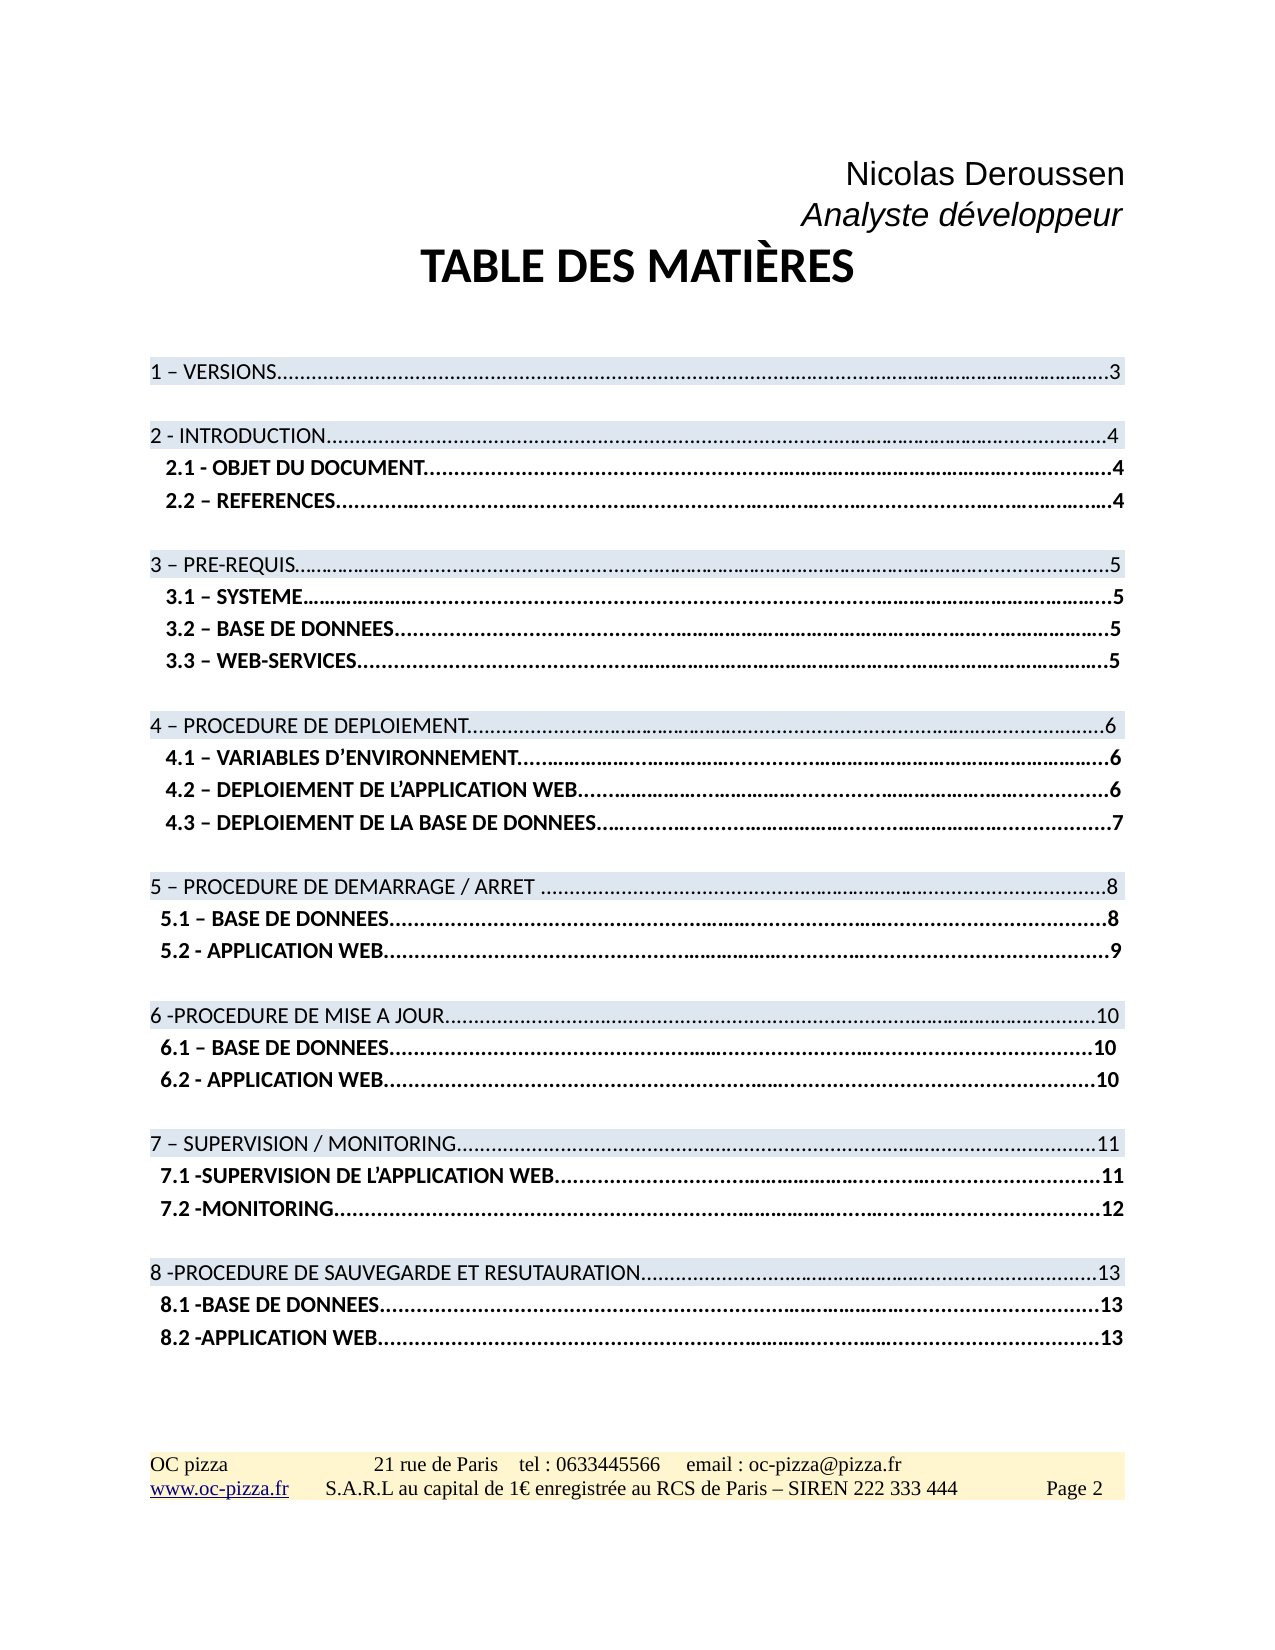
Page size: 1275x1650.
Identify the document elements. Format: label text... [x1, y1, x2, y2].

text 7.1 -SUPERVISION DE L’APPLICATION WEB...............................………………….........…............................11 [150, 1162, 1125, 1190]
text 8 -PROCEDURE DE SAUVEGARDE ET RESUTAURATION..........................………..…………................................13 [150, 1258, 1125, 1286]
text 5.1 – BASE DE DONNEES...................................................……….................……....................................8 [150, 904, 1125, 932]
text Analyste développeur [150, 195, 1125, 234]
text 4.3 – DEPLOIEMENT DE LA BASE DE DONNEES..…........….........……………….........…………….…..................7 [150, 808, 1125, 836]
text 5.2 - APPLICATION WEB.................................................………………...........…........................................9 [150, 936, 1125, 964]
text 6 -PROCEDURE DE MISE A JOUR............................…...................................................…………………............10 [150, 1001, 1125, 1029]
text 2.2 – REFERENCES...........…...............…................….................…..…..….....…..................…...…..….…..….4 [150, 486, 1125, 514]
text 8.1 -BASE DE DONNEES..................................................................…….……………................................13 [150, 1290, 1125, 1318]
text TABLE DES MATIÈRES [150, 234, 1125, 295]
text 8.2 -APPLICATION WEB............................................................…………........……..................................13 [150, 1323, 1125, 1351]
text 4 – PROCEDURE DE DEPLOIEMENT.......................………………………..................................…….…............….....6 [150, 711, 1125, 739]
text 2.1 - OBJET DU DOCUMENT..........................................................……………………………………....…......…..4 [150, 453, 1125, 482]
text Nicolas Deroussen [150, 150, 1125, 195]
text 1 – VERSIONS..........................................................................................….............…………………………………...3 [150, 357, 1125, 385]
text 4.1 – VARIABLES D’ENVIRONNEMENT.....……………...……………..............……………………………………………...6 [150, 743, 1125, 771]
text 7 – SUPERVISION / MONITORING............................................…............................………............................11 [150, 1129, 1125, 1157]
text 3.1 – SYSTEME…………………...........................................................................………………………….………...5 [150, 582, 1125, 610]
text 2 - INTRODUCTION.........................................................................................…………………………...................4 [150, 421, 1125, 449]
text 3.2 – BASE DE DONNEES..............................................…………………………………………..……...………………..5 [150, 614, 1125, 642]
text 6.2 - APPLICATION WEB............................................................……...................................................10 [150, 1065, 1125, 1093]
text 3 – PRE-REQUIS…………………............................................………………………..…………………………........................5 [150, 550, 1125, 578]
text 4.2 – DEPLOIEMENT DE L’APPLICATION WEB......……………...……………..............……………….……...............6 [150, 775, 1125, 803]
text 3.3 – WEB-SERVICES..............................................…………………………………………..…………….………………..5 [150, 647, 1125, 675]
text 6.1 – BASE DE DONNEES.................................................……......................…....................................10 [150, 1033, 1125, 1061]
text 7.2 -MONITORING..................................................................……………….....…......…...........................12 [150, 1194, 1125, 1222]
text 5 – PROCEDURE DE DEMARRAGE / ARRET ..............................................………….………................................8 [150, 872, 1125, 900]
